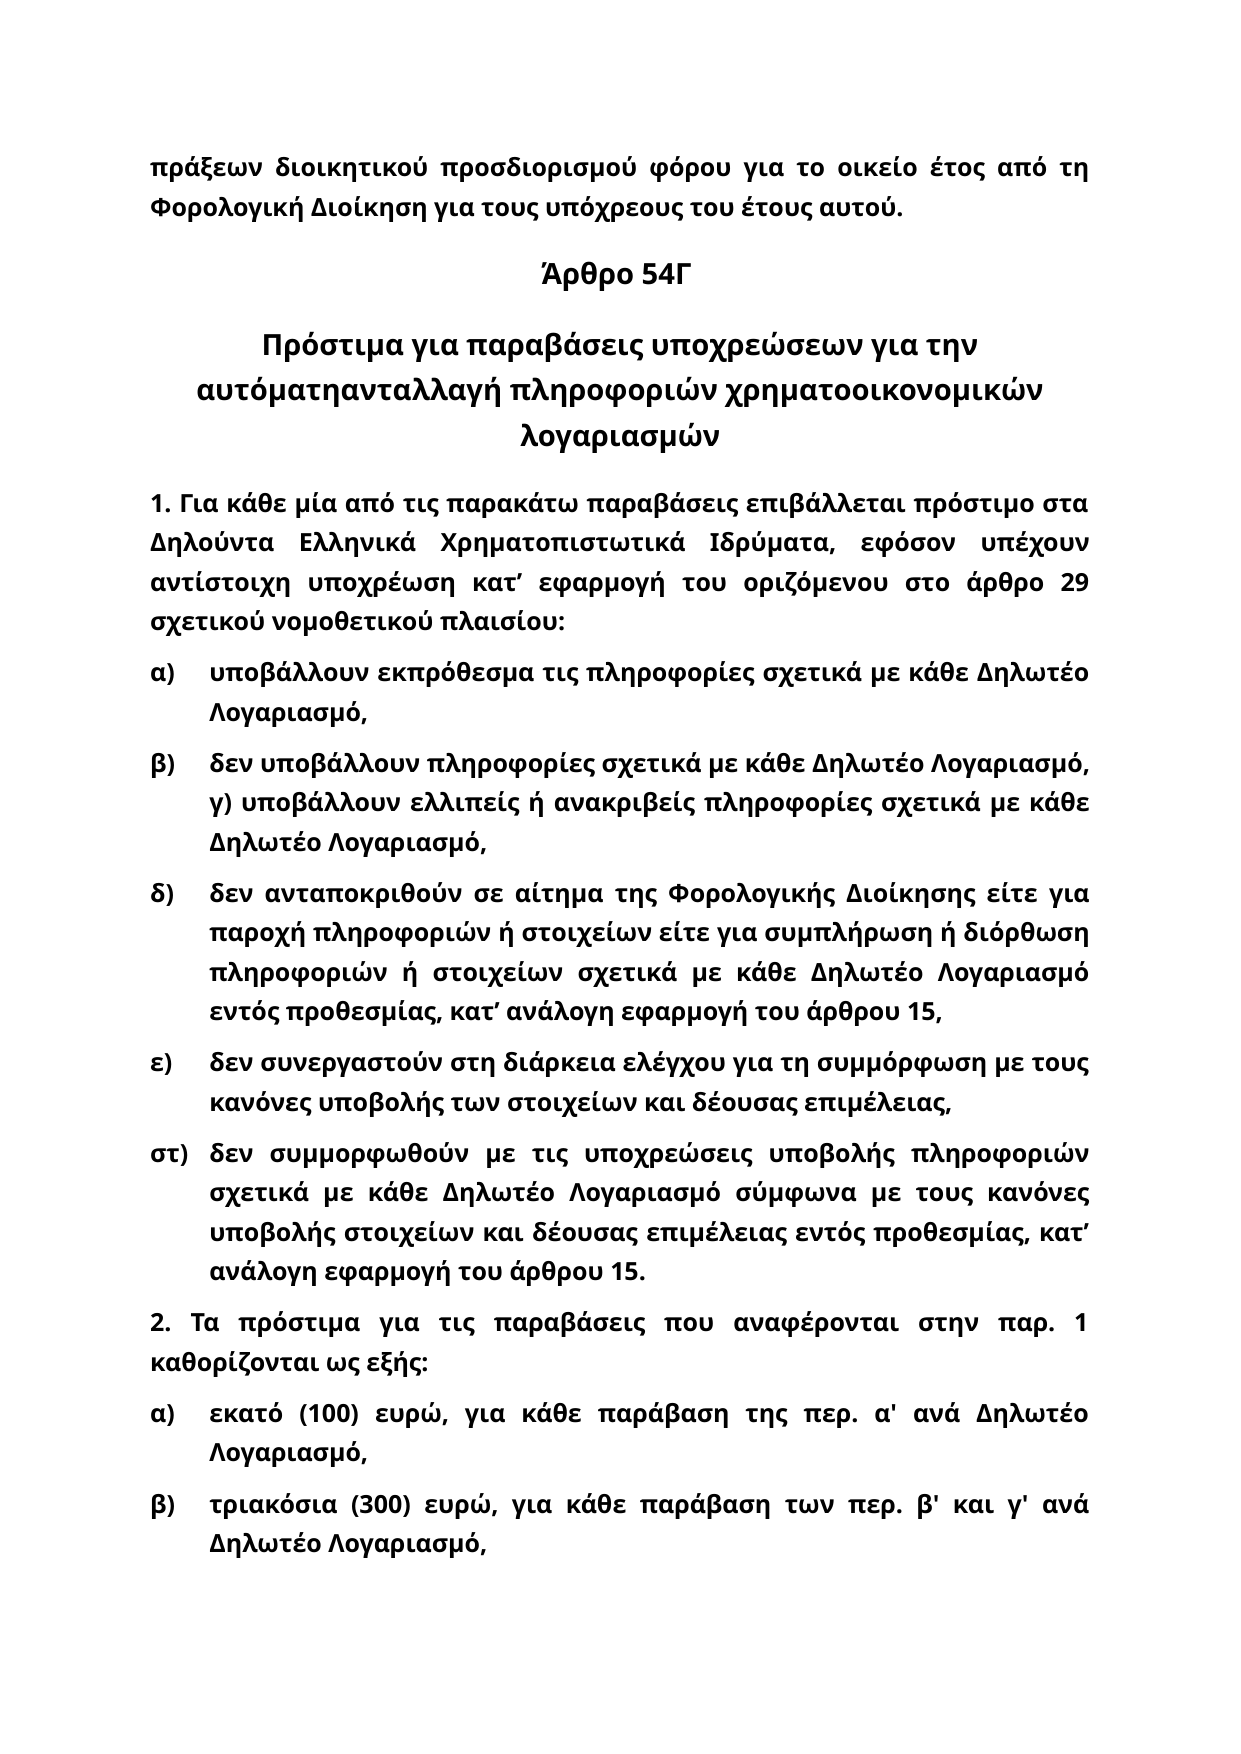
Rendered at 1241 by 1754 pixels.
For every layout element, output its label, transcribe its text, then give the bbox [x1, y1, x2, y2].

list ε) δεν συνεργαστούν στη διάρκεια ελέγχου για τη συμμόρφωση με τους κανόνες υποβολής των στοιχείων και δέουσας επιμέλειας, [150, 1045, 1090, 1118]
text 1. Για κάθε μία από τις παρακάτω παραβάσεις επιβάλλεται πρόστιμο στα Δηλούντα Ελληνικά Χρηματοπιστωτικά Ιδρύματα, εφόσον υπέχουν αντίστοιχη υποχρέωση κατ’ εφαρμογή του οριζόμενου στο άρθρο 29 σχετικού νομοθετικού πλαισίου: [150, 486, 1090, 637]
list στ) δεν συμμορφωθούν με τις υποχρεώσεις υποβολής πληροφοριών σχετικά με κάθε Δηλωτέο Λογαριασμό σύμφωνα με τους κανόνες υποβολής στοιχείων και δέουσας επιμέλειας εντός προθεσμίας, κατ’ ανάλογη εφαρμογή του άρθρου 15. [150, 1136, 1090, 1287]
text 2. Τα πρόστιμα για τις παραβάσεις που αναφέρονται στην παρ. 1 καθορίζονται ως εξής: [150, 1305, 1090, 1378]
text πράξεων διοικητικού προσδιορισμού φόρου για το οικείο έτος από τη Φορολογική Διοίκηση για τους υπόχρεους του έτους αυτού. [150, 150, 1090, 223]
list β) δεν υποβάλλουν πληροφορίες σχετικά με κάθε Δηλωτέο Λογαριασμό, γ) υποβάλλουν ελλιπείς ή ανακριβείς πληροφορίες σχετικά με κάθε Δηλωτέο Λογαριασμό, [150, 746, 1090, 858]
list α) υποβάλλουν εκπρόθεσμα τις πληροφορίες σχετικά με κάθε Δηλωτέο Λογαριασμό, [150, 655, 1090, 728]
subtitle Άρθρο 54Γ [150, 253, 1090, 293]
subtitle Πρόστιμα για παραβάσεις υποχρεώσεων για την αυτόματηανταλλαγή πληροφοριών χρηματοοικονομικών λογαριασμών [150, 324, 1090, 455]
list α) εκατό (100) ευρώ, για κάθε παράβαση της περ. α' ανά Δηλωτέο Λογαριασμό, [150, 1396, 1090, 1469]
list β) τριακόσια (300) ευρώ, για κάθε παράβαση των περ. β' και γ' ανά Δηλωτέο Λογαριασμό, [150, 1487, 1090, 1560]
list δ) δεν ανταποκριθούν σε αίτημα της Φορολογικής Διοίκησης είτε για παροχή πληροφοριών ή στοιχείων είτε για συμπλήρωση ή διόρθωση πληροφοριών ή στοιχείων σχετικά με κάθε Δηλωτέο Λογαριασμό εντός προθεσμίας, κατ’ ανάλογη εφαρμογή του άρθρου 15, [150, 876, 1090, 1027]
